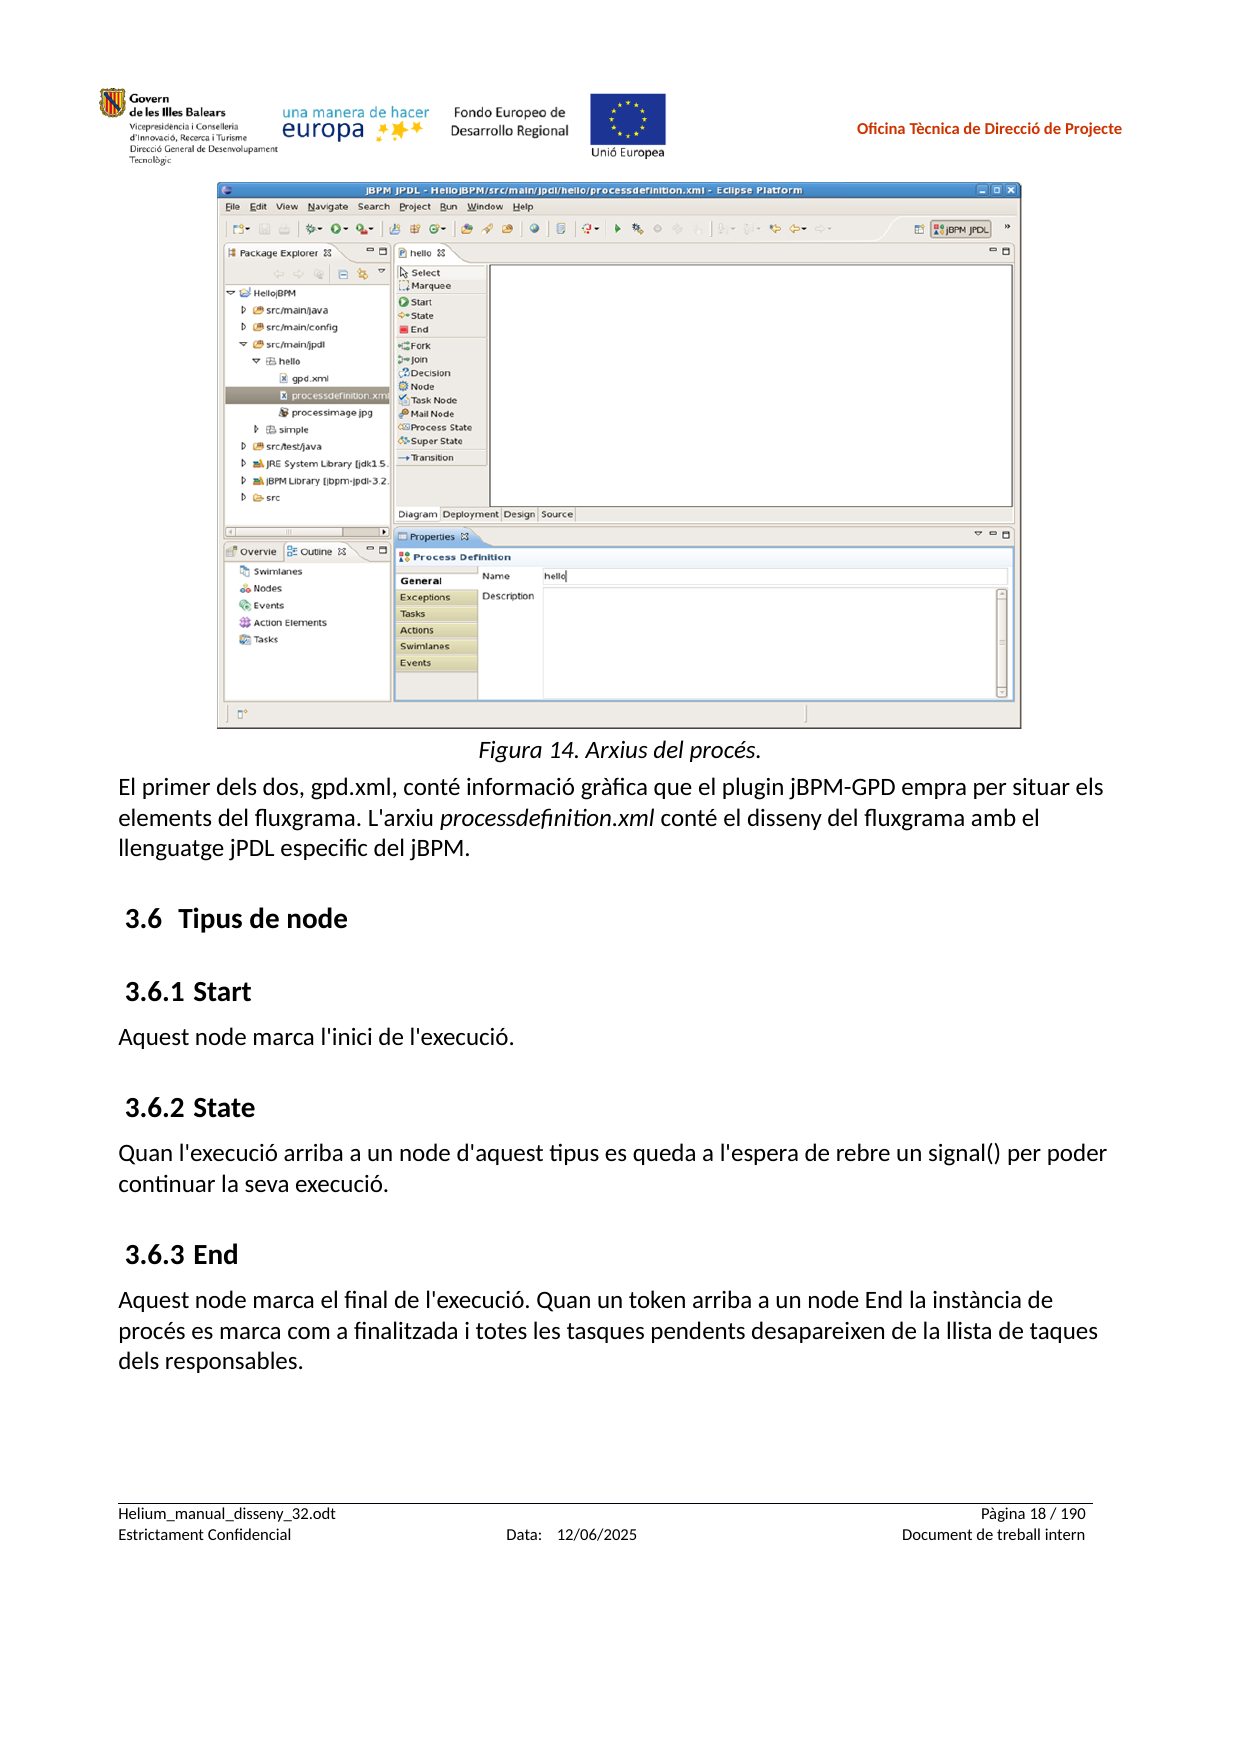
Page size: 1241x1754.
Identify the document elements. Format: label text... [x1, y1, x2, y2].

subtitle Tipus de node [118, 900, 1122, 936]
subtitle State [118, 1089, 1122, 1125]
text Figura 14. Arxius del procés. [175, 732, 1065, 764]
picture [215, 180, 1025, 734]
picture [99, 87, 668, 166]
subtitle Start [118, 973, 1122, 1009]
subtitle End [118, 1236, 1122, 1272]
text Aquest node marca l'inici de l'execució. [118, 1021, 1122, 1052]
text El primer dels dos, gpd.xml, conté informació gràfica que el plugin jBPM-GPD empra per situar els elements del fluxgrama. L'arxiu processdefinition.xml conté el disseny del fluxgrama amb el llenguatge jPDL especific del jBPM. [118, 732, 1122, 863]
text Aquest node marca el final de l'execució. Quan un token arriba a un node End la instància de procés es marca com a finalitzada i totes les tasques pendents desapareixen de la llista de taques dels responsables. [118, 1284, 1122, 1376]
text Quan l'execució arriba a un node d'aquest tipus es queda a l'espera de rebre un signal() per poder continuar la seva execució. [118, 1138, 1122, 1199]
